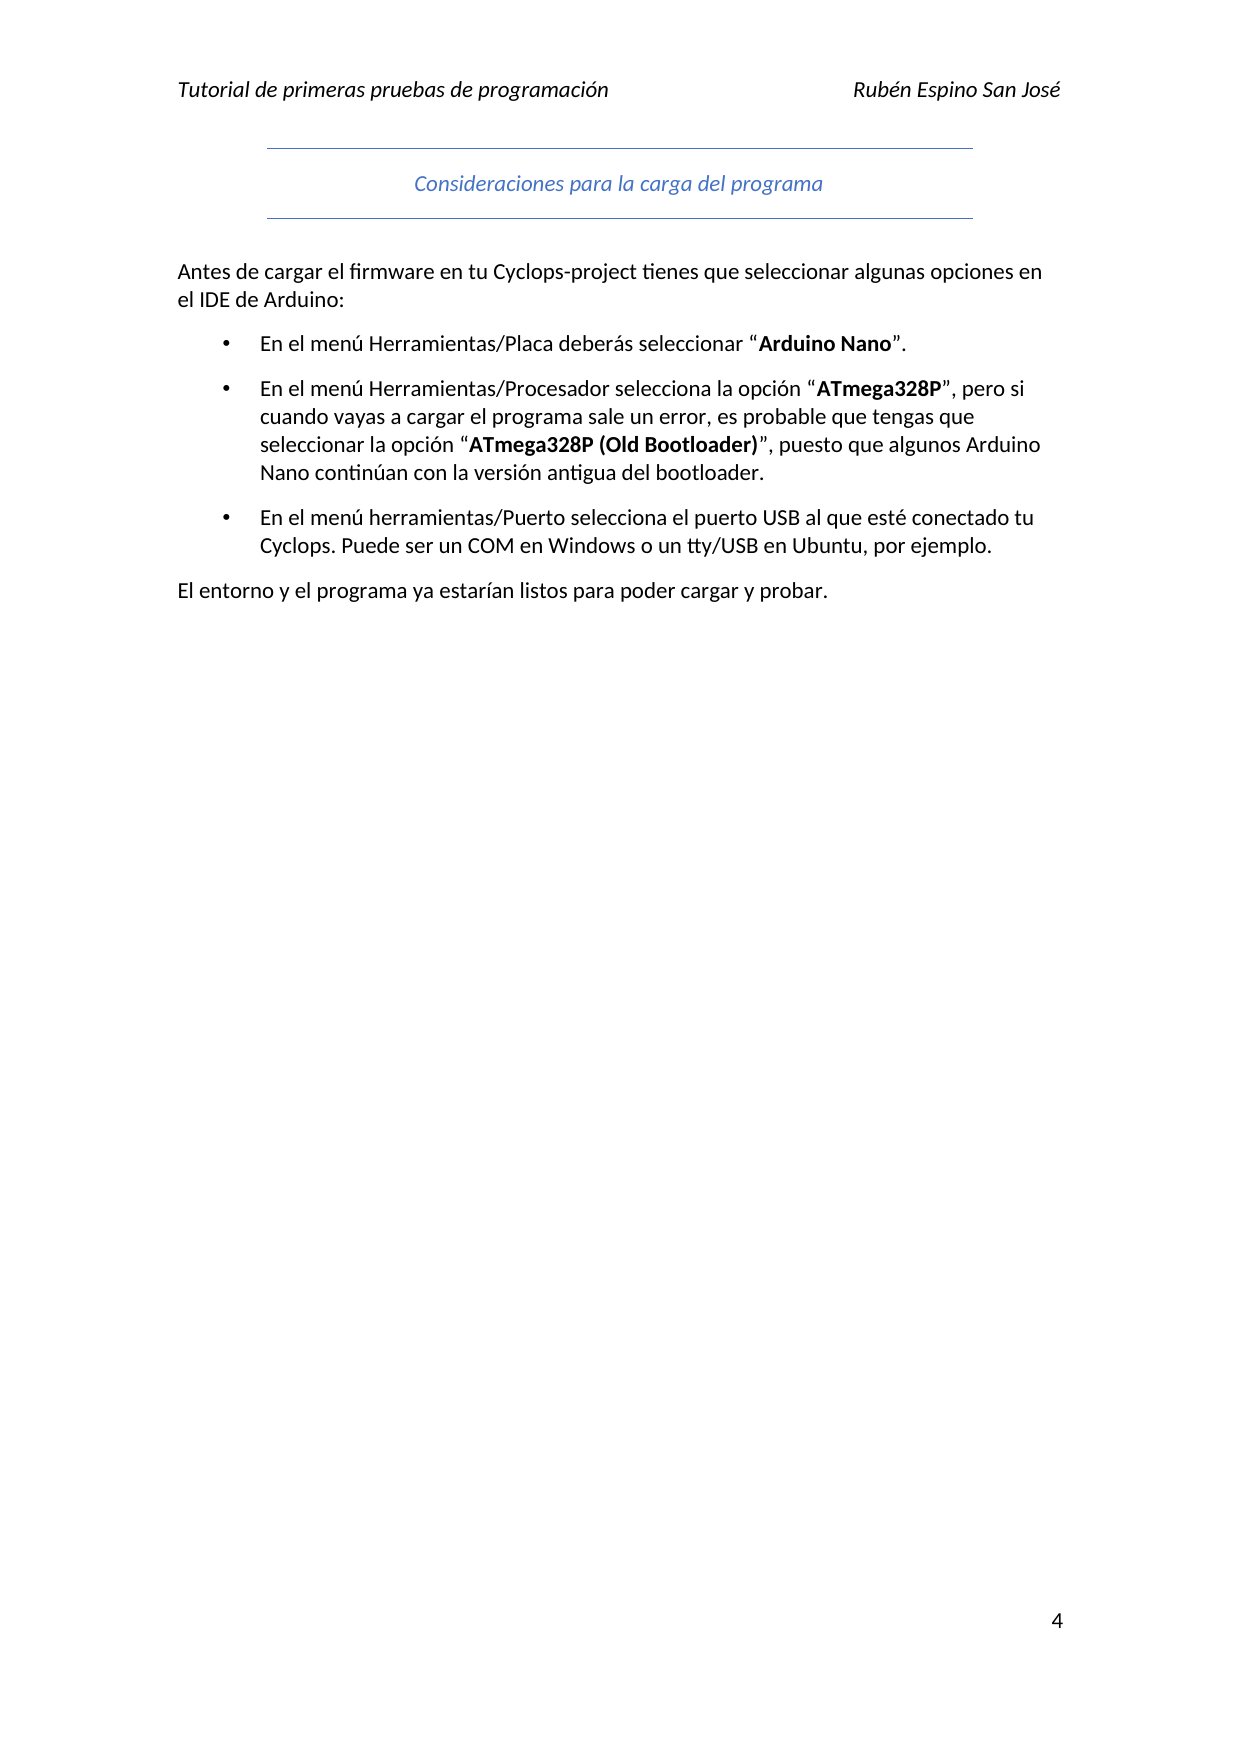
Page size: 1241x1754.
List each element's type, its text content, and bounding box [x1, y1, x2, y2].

list En el menú Herramientas/Placa deberás seleccionar “Arduino Nano”. [222, 329, 1063, 358]
text Consideraciones para la carga del programa [267, 149, 973, 218]
text Antes de cargar el firmware en tu Cyclops-project tienes que seleccionar algunas opciones en el IDE de Arduino: [177, 257, 1063, 313]
text El entorno y el programa ya estarían listos para poder cargar y probar. [177, 576, 1063, 604]
list En el menú herramientas/Puerto selecciona el puerto USB al que esté conectado tu Cyclops. Puede ser un COM en Windows o un tty/USB en Ubuntu, por ejemplo. [222, 503, 1063, 559]
list En el menú Herramientas/Procesador selecciona la opción “ATmega328P”, pero si cuando vayas a cargar el programa sale un error, es probable que tengas que seleccionar la opción “ATmega328P (Old Bootloader)”, puesto que algunos Arduino Nano continúan con la versión antigua del bootloader. [222, 374, 1063, 486]
